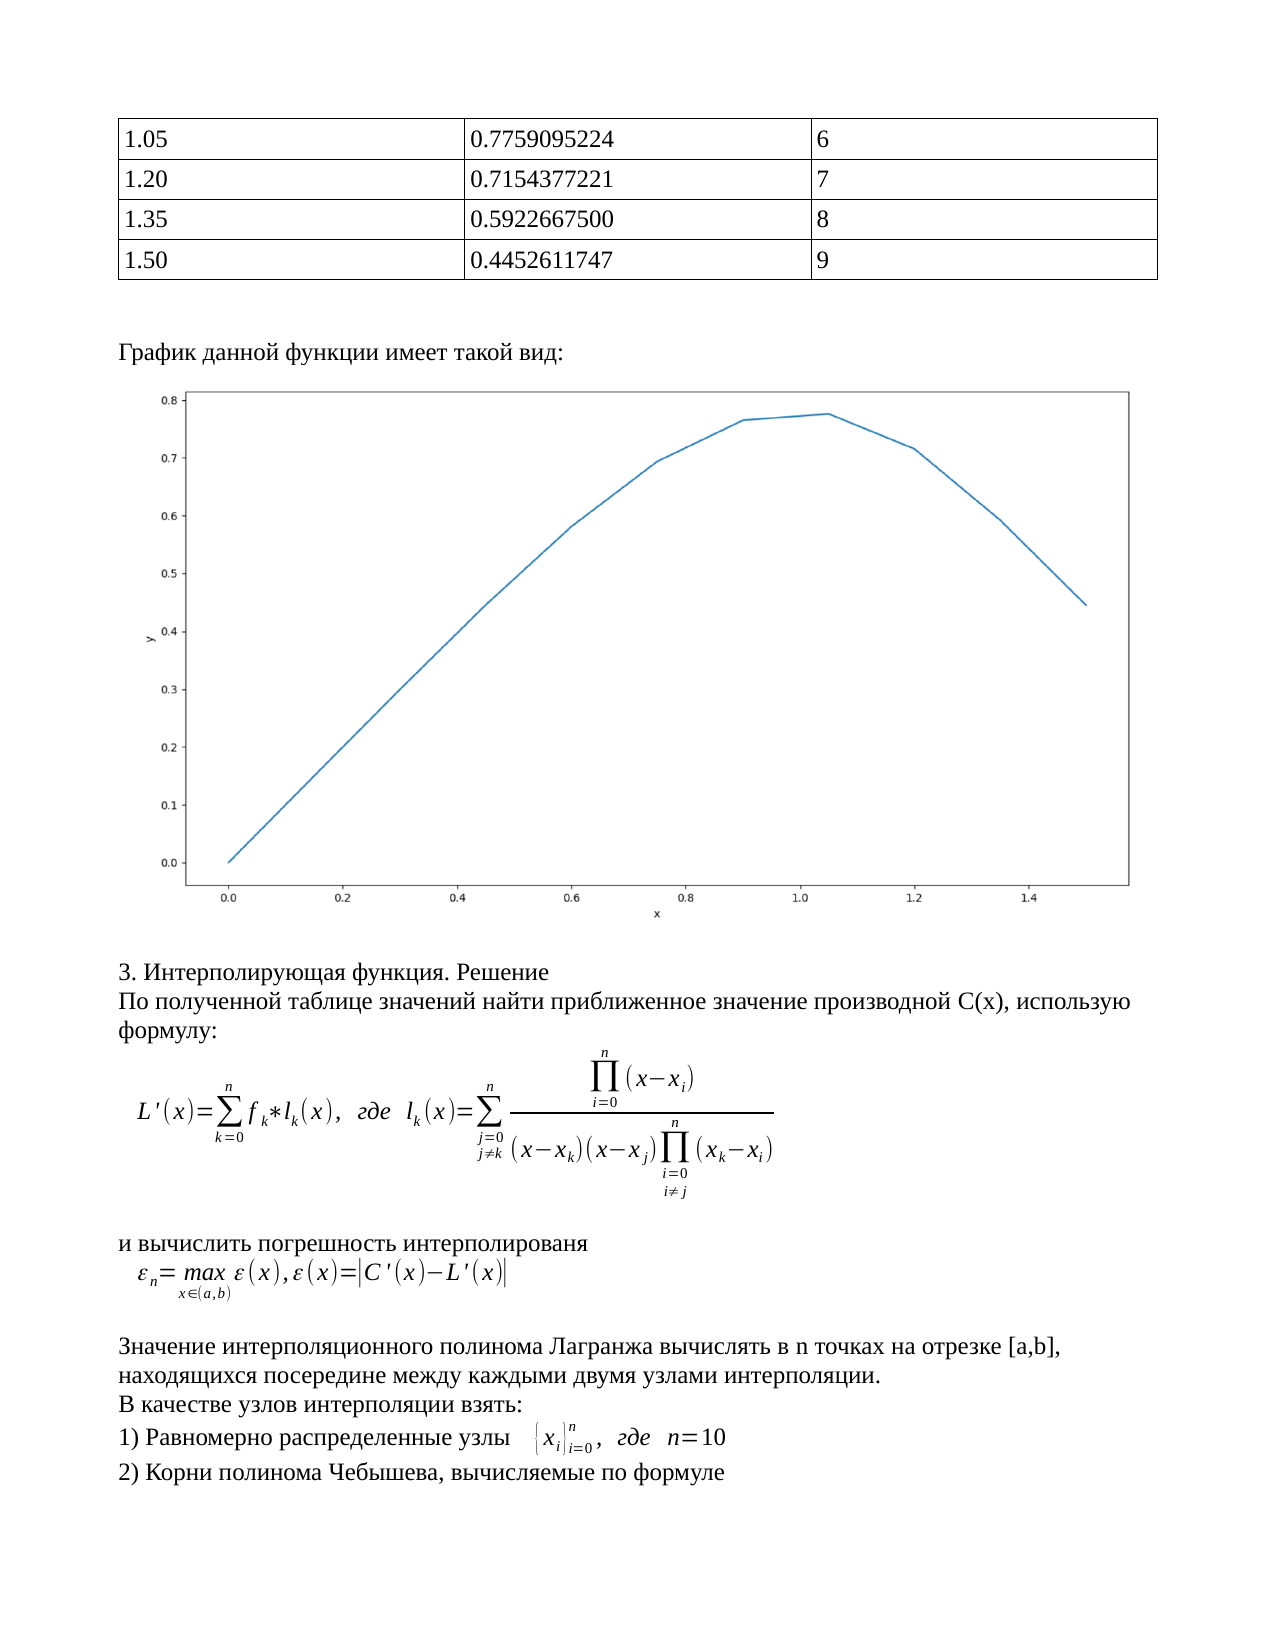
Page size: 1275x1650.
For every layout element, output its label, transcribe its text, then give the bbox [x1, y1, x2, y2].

text По полученной таблице значений найти приближенное значение производной C(x), использую формулу: [118, 986, 1157, 1043]
table_cell 0.5922667500 [465, 200, 811, 239]
table_cell 1.35 [119, 200, 464, 239]
table_cell 1.20 [119, 160, 464, 199]
table_cell 1.05 [119, 119, 464, 158]
text и вычислить погрешность интерполированя [118, 1228, 1157, 1256]
table_cell 9 [812, 240, 1157, 279]
table_cell 8 [812, 200, 1157, 239]
table_cell 6 [812, 119, 1157, 158]
table_cell 0.4452611747 [465, 240, 811, 279]
picture [118, 365, 1157, 929]
text 2) Корни полинома Чебышева, вычисляемые по формуле [118, 1457, 1157, 1486]
text В качестве узлов интерполяции взять: [118, 1389, 1157, 1418]
table_cell 0.7759095224 [465, 119, 811, 158]
table_cell 1.50 [119, 240, 464, 279]
table_cell 0.7154377221 [465, 160, 811, 199]
text 3. Интерполирующая функция. Решение [118, 957, 1157, 986]
text 1) Равномерно распределенные узлы [118, 1418, 1157, 1457]
text График данной функции имеет такой вид: [118, 337, 1157, 365]
text Значение интерполяционного полинома Лагранжа вычислять в n точках на отрезке [a,b], находящихся посередине между каждыми двумя узлами интерполяции. [118, 1331, 1157, 1389]
table_cell 7 [812, 160, 1157, 199]
